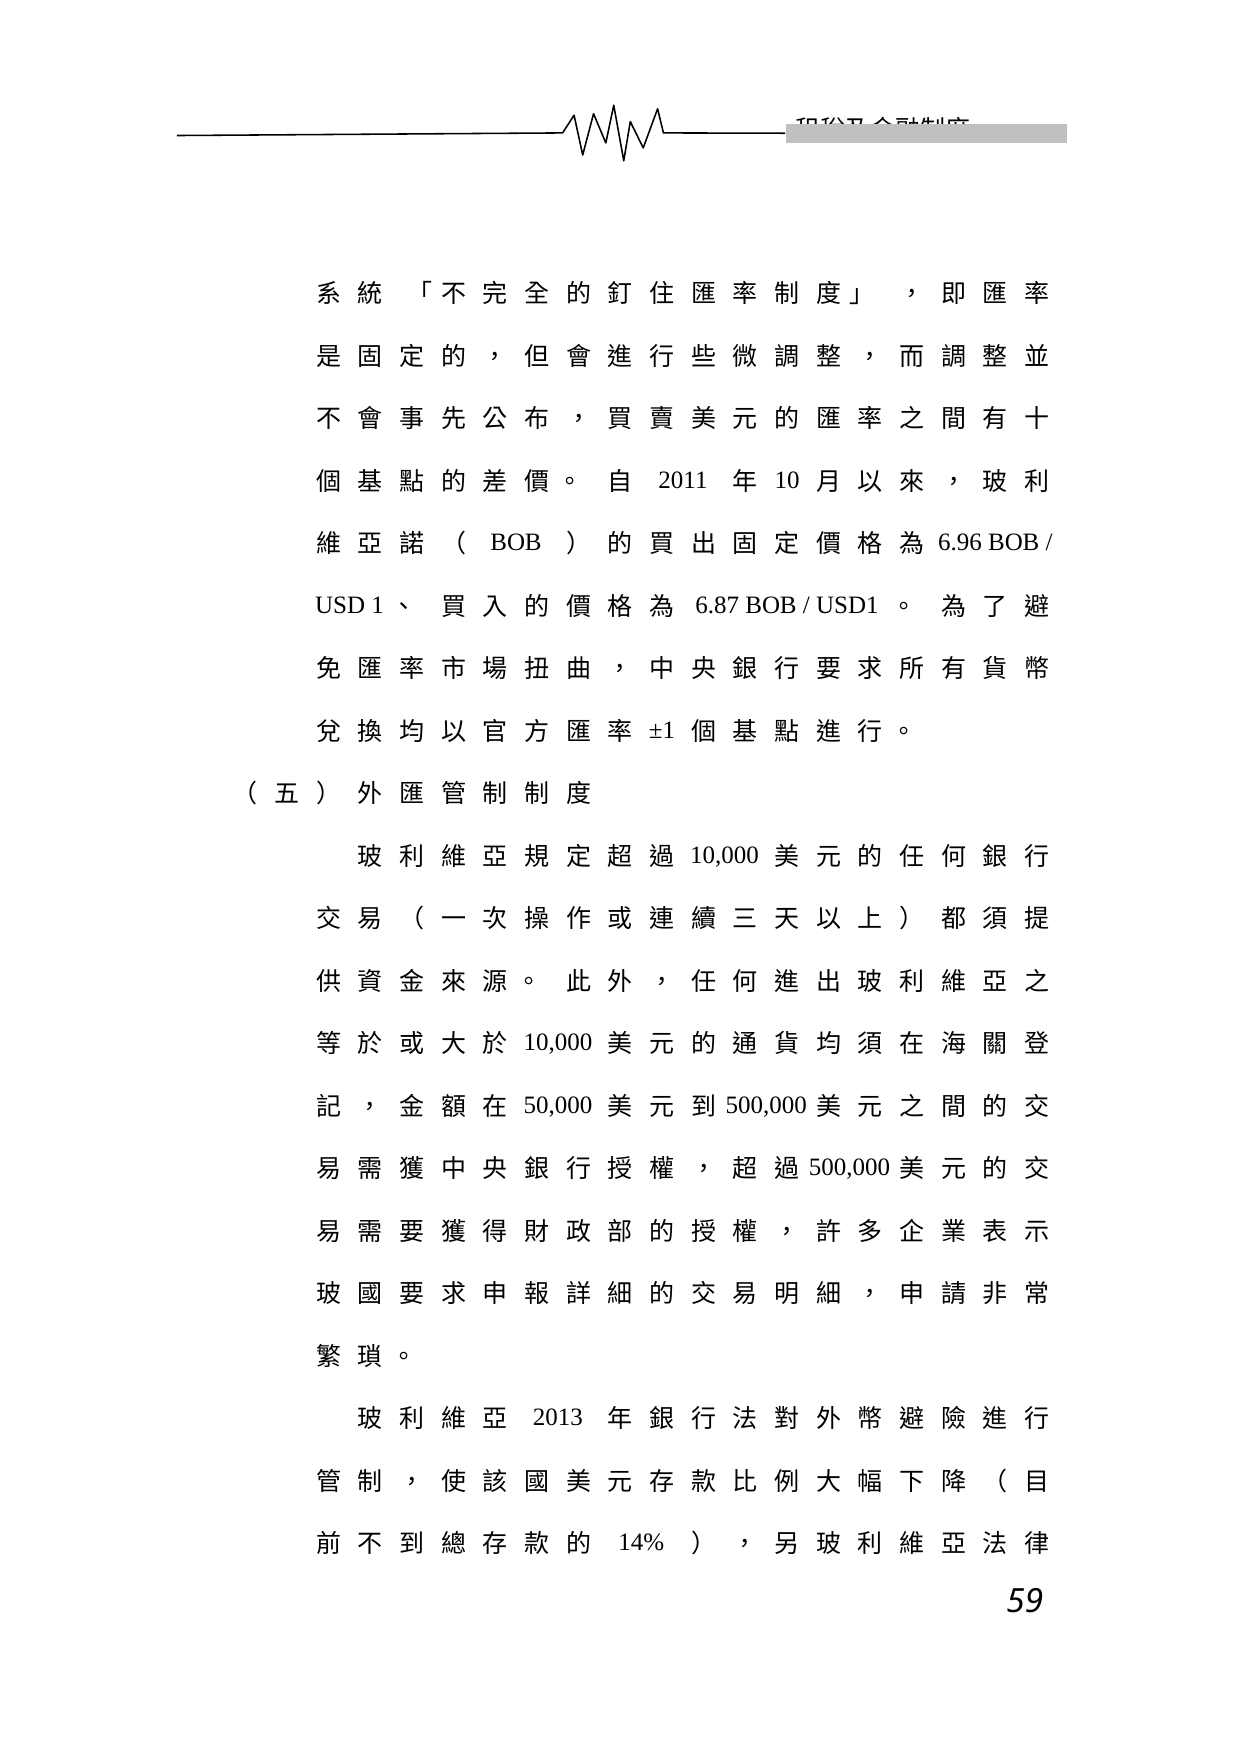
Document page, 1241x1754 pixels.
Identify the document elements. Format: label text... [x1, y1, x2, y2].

text 玻利維亞2013年銀行法對外幣避險進行管制，使該國美元存款比例大幅下降（目前不到總存款的14%），另玻利維亞法律 [281, 1375, 1058, 1563]
text （五）外匯管制制度 [207, 750, 1058, 813]
text 玻利維亞規定超過10,000美元的任何銀行交易（一次操作或連續三天以上）都須提供資金來源。此外，任何進出玻利維亞之等於或大於10,000美元的通貨均須在海關登記，金額在50,000美元到500,000美元之間的交易需獲中央銀行授權，超過500,000美元的交易需要獲得財政部的授權，許多企業表示玻國要求申報詳細的交易明細，申請非常繁瑣。 [281, 813, 1058, 1375]
text 系統「不完全的釘住匯率制度」，即匯率是固定的，但會進行些微調整，而調整並不會事先公布，買賣美元的匯率之間有十個基點的差價。自2011年10月以來，玻利維亞諾（BOB）的買出固定價格為6.96 BOB / USD 1、買入的價格為6.87 BOB / USD1。為了避免匯率市場扭曲，中央銀行要求所有貨幣兌換均以官方匯率±1個基點進行。 [281, 250, 1058, 750]
